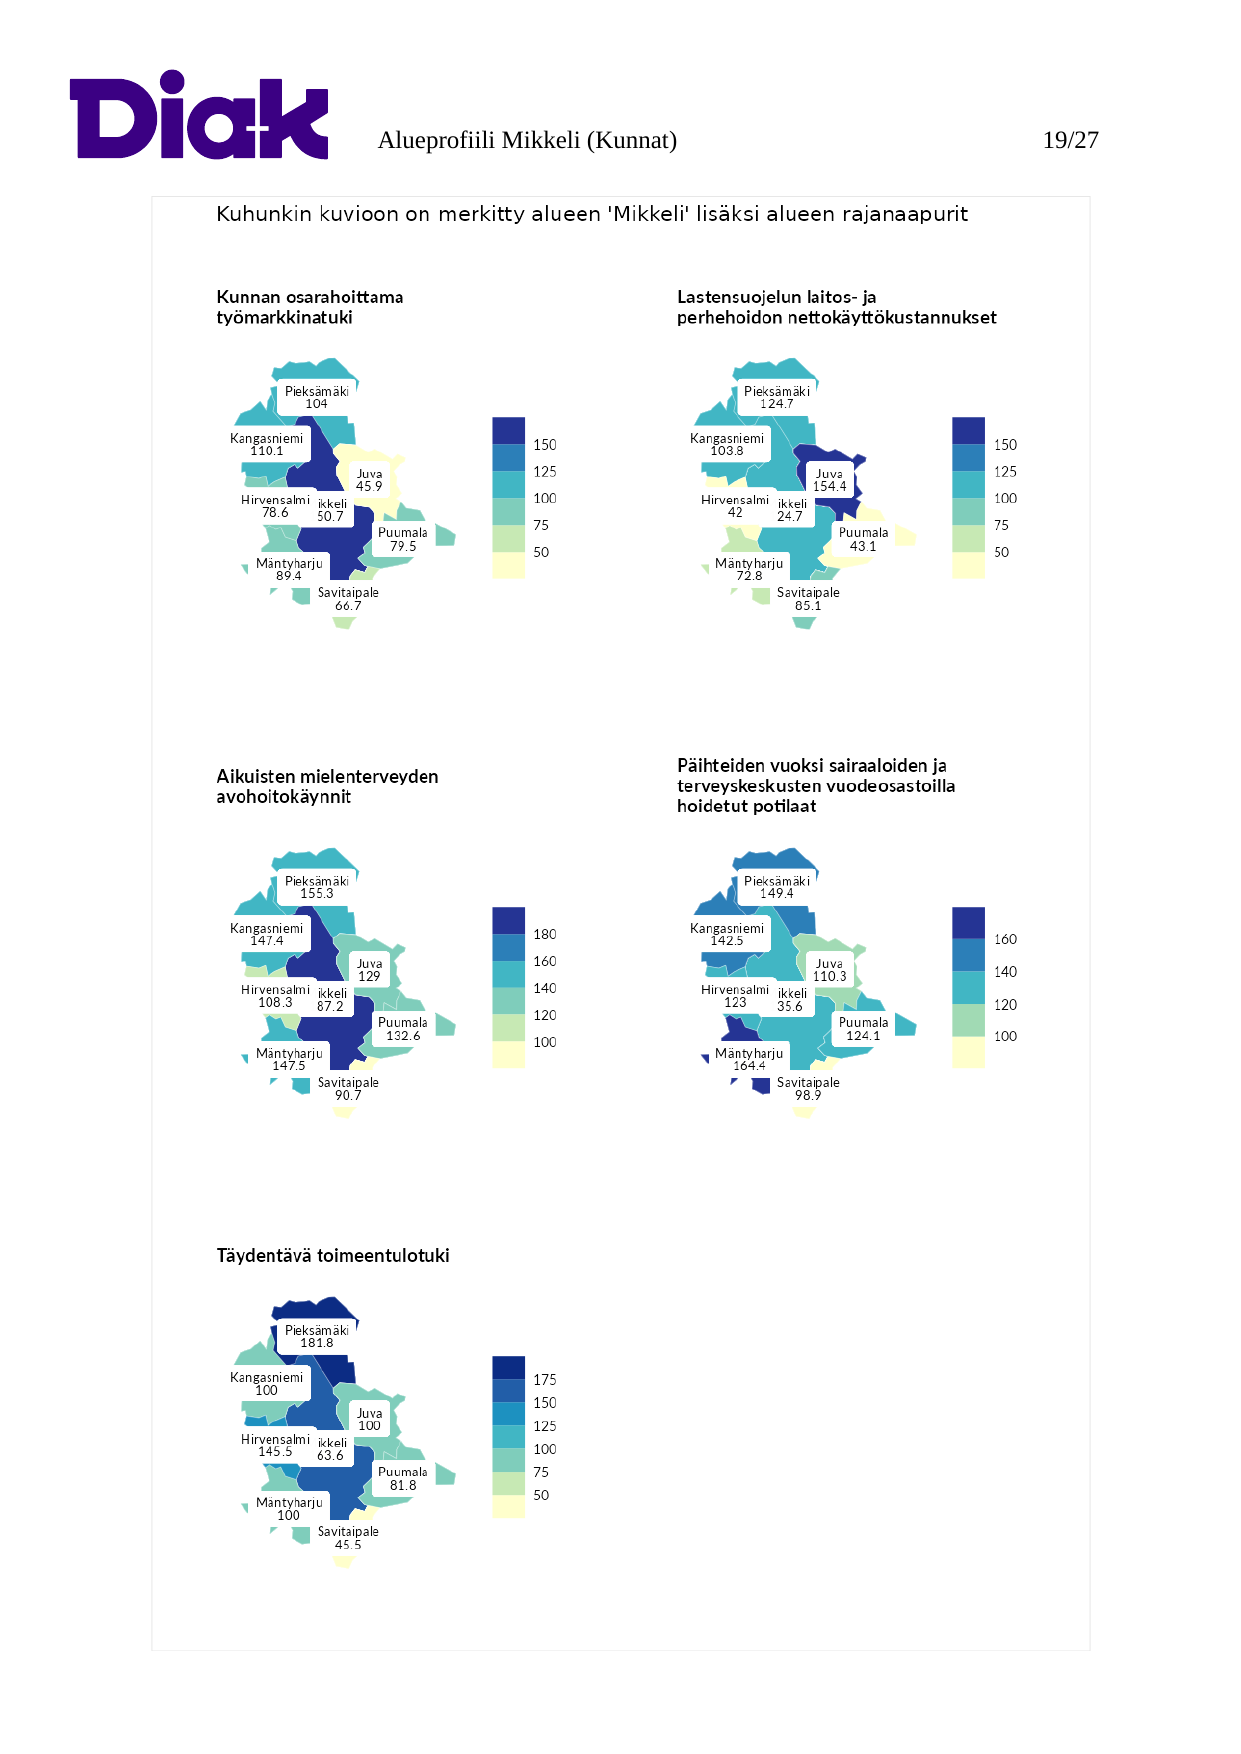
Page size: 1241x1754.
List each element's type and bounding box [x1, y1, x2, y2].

picture [61, 196, 1179, 1651]
